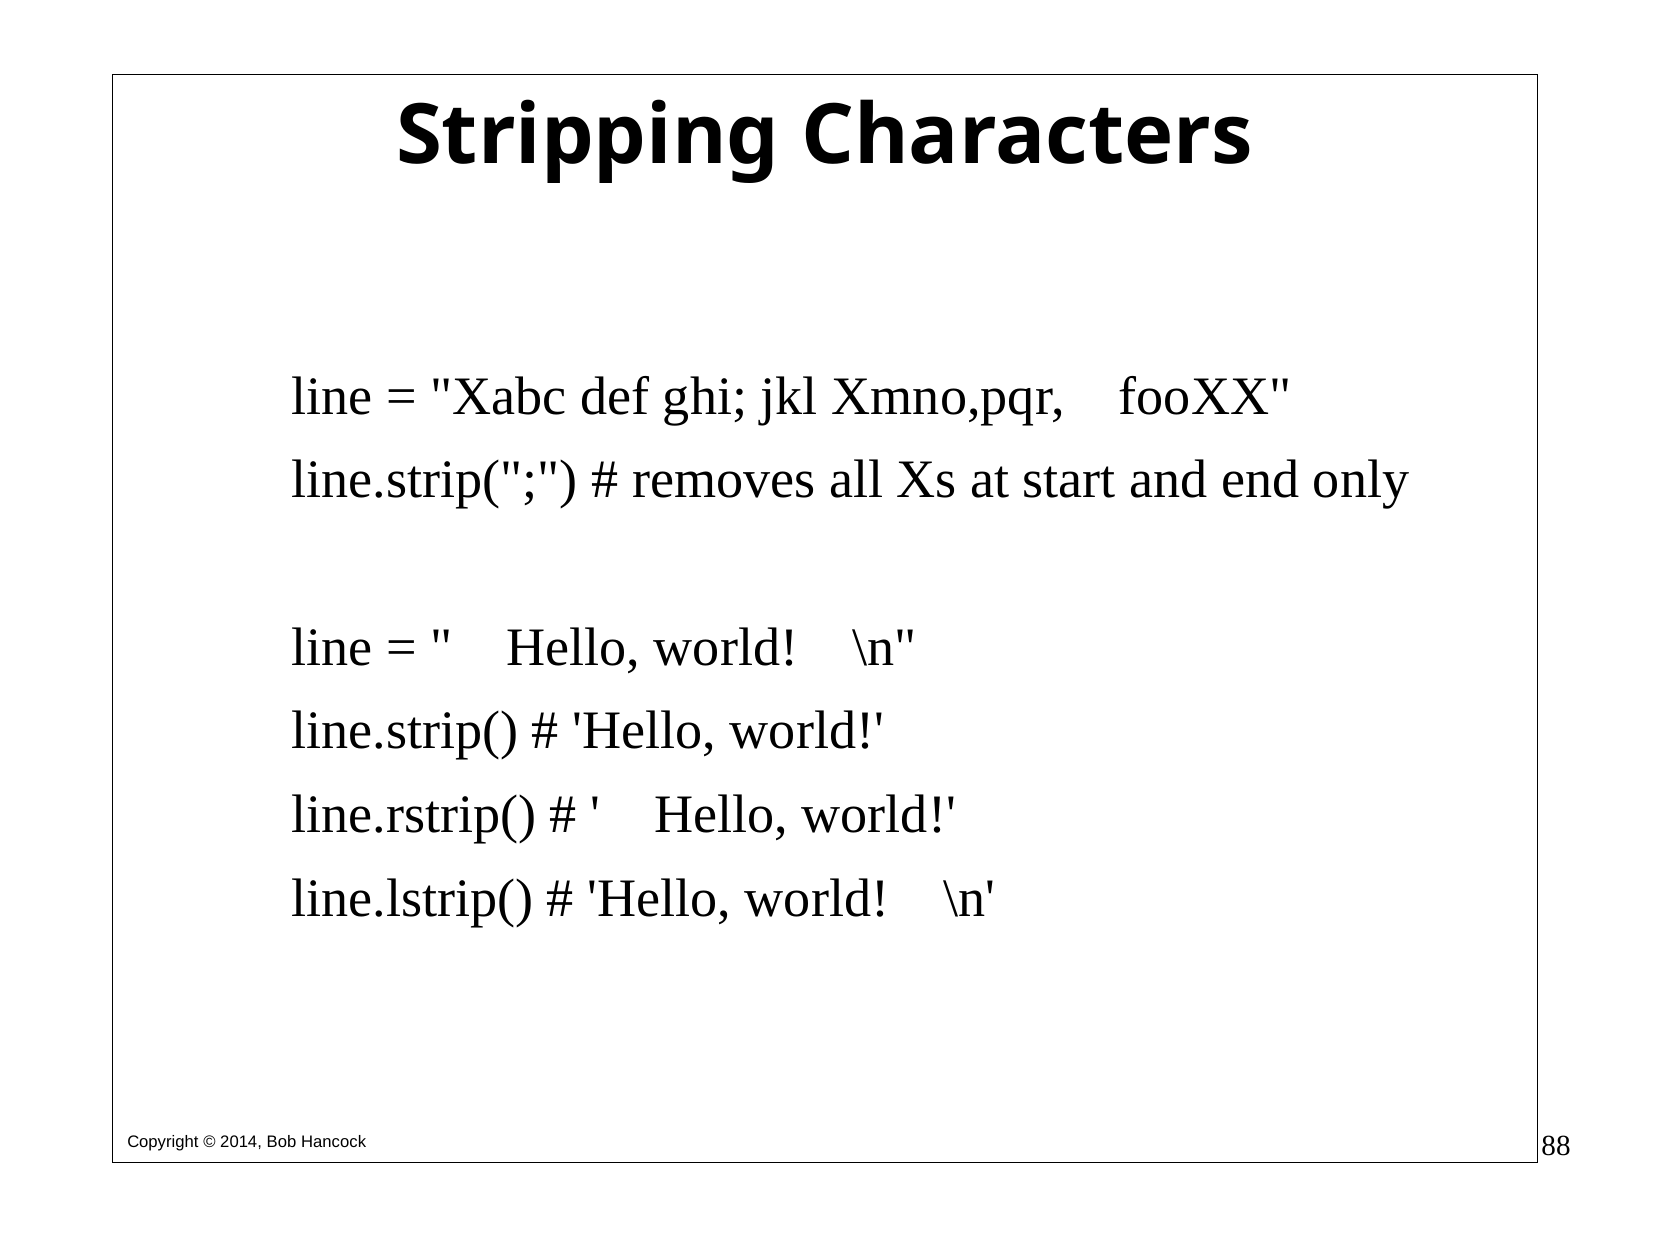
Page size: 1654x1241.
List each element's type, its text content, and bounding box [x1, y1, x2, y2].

text_box Copyright © 2014, Bob Hancock [112, 1125, 382, 1159]
title Stripping Characters [112, 75, 1538, 188]
list line = "Xabc def ghi; jkl Xmno,pqr, fooXX" line.strip(";") # removes all Xs at start and end only line = " Hello, world! \n" line.strip() # 'Hello, world!' line.rstrip() # ' Hello, world!' line.lstrip() # 'Hello, world! \n' [150, 262, 1501, 1126]
